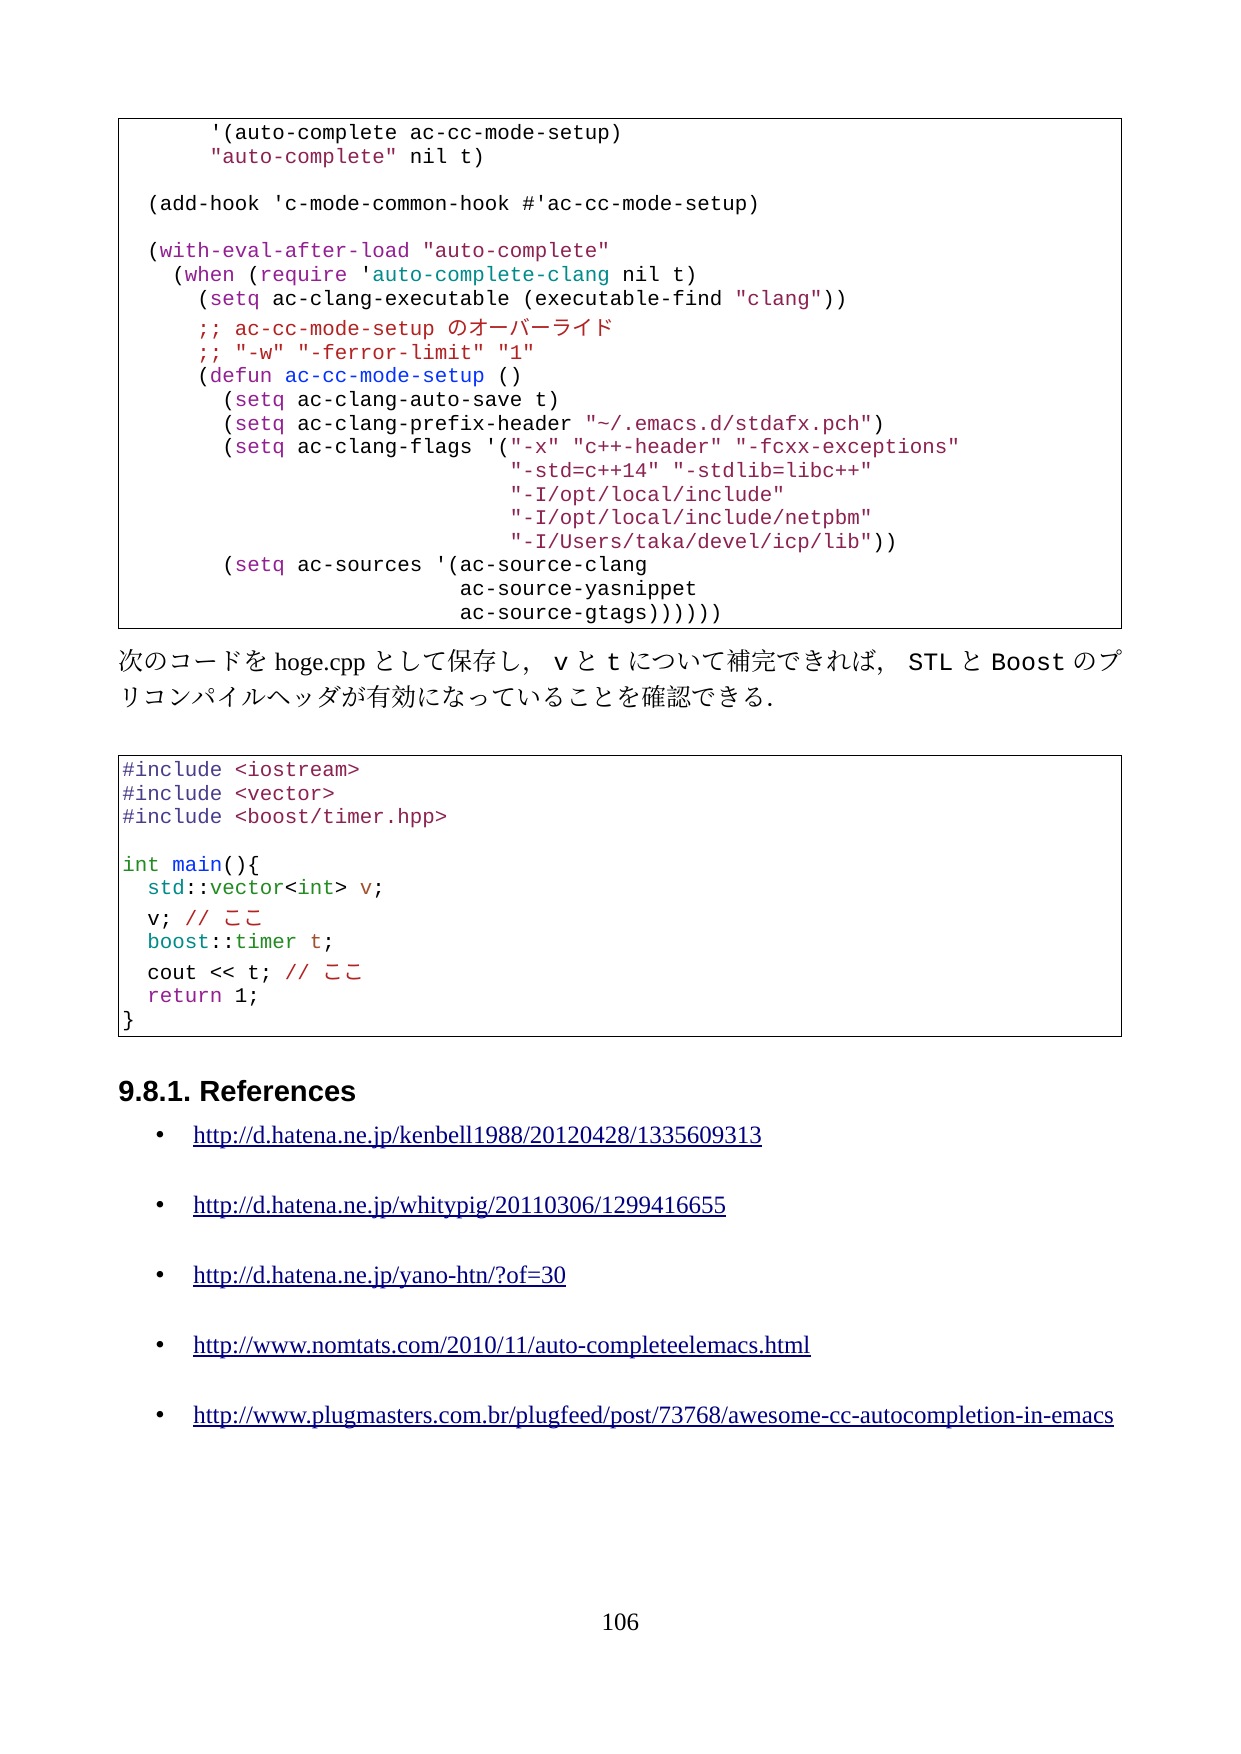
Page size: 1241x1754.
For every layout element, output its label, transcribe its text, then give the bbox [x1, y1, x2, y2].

text '(auto-complete ac-cc-mode-setup) [119, 119, 1121, 142]
list http://d.hatena.ne.jp/yano-htn/?of=30 [156, 1260, 1122, 1318]
subtitle References [118, 1074, 1122, 1108]
text #include <iostream> [119, 756, 1121, 779]
text } [119, 1005, 1121, 1036]
text #include <boost/timer.hpp> [119, 802, 1121, 826]
text "auto-complete" nil t) [119, 142, 1121, 165]
text "-I/opt/local/include" [119, 479, 1121, 503]
list http://d.hatena.ne.jp/whitypig/20110306/1299416655 [156, 1190, 1122, 1248]
text "-std=c++14" "-stdlib=libc++" [119, 456, 1121, 479]
text std::vector<int> v; [119, 873, 1121, 897]
text int main(){ [119, 850, 1121, 873]
text (setq ac-clang-executable (executable-find "clang")) [119, 284, 1121, 307]
text ;; "-w" "-ferror-limit" "1" [119, 338, 1121, 361]
text v; // ここ [119, 897, 1121, 927]
text (setq ac-clang-prefix-header "~/.emacs.d/stdafx.pch") [119, 409, 1121, 432]
text #include <vector> [119, 779, 1121, 802]
list http://www.nomtats.com/2010/11/auto-completeelemacs.html [156, 1330, 1122, 1388]
text (add-hook 'c-mode-common-hook #'ac-cc-mode-setup) [119, 189, 1121, 213]
text (setq ac-clang-auto-save t) [119, 385, 1121, 409]
text (setq ac-clang-flags '("-x" "c++-header" "-fcxx-exceptions" [119, 432, 1121, 456]
text "-I/Users/taka/devel/icp/lib")) [119, 527, 1121, 551]
text (defun ac-cc-mode-setup () [119, 361, 1121, 385]
text (setq ac-sources '(ac-source-clang [119, 551, 1121, 574]
text (with-eval-after-load "auto-complete" [119, 236, 1121, 260]
text ;; ac-cc-mode-setup のオーバーライド [119, 307, 1121, 338]
text "-I/opt/local/include/netpbm" [119, 503, 1121, 527]
list http://www.plugmasters.com.br/plugfeed/post/73768/awesome-cc-autocompletion-in-emacs [156, 1400, 1122, 1458]
text return 1; [119, 982, 1121, 1005]
text (when (require 'auto-complete-clang nil t) [119, 260, 1121, 284]
text cout << t; // ここ [119, 951, 1121, 982]
text ac-source-yasnippet [119, 574, 1121, 598]
text boost::timer t; [119, 927, 1121, 951]
text ac-source-gtags)))))) [119, 598, 1121, 628]
list http://d.hatena.ne.jp/kenbell1988/20120428/1335609313 [156, 1120, 1122, 1178]
text 次のコードを hoge.cpp として保存し， v と t について補完できれば， STL と Boost のプリコンパイルヘッダが有効になっていることを確認できる． [118, 642, 1122, 743]
